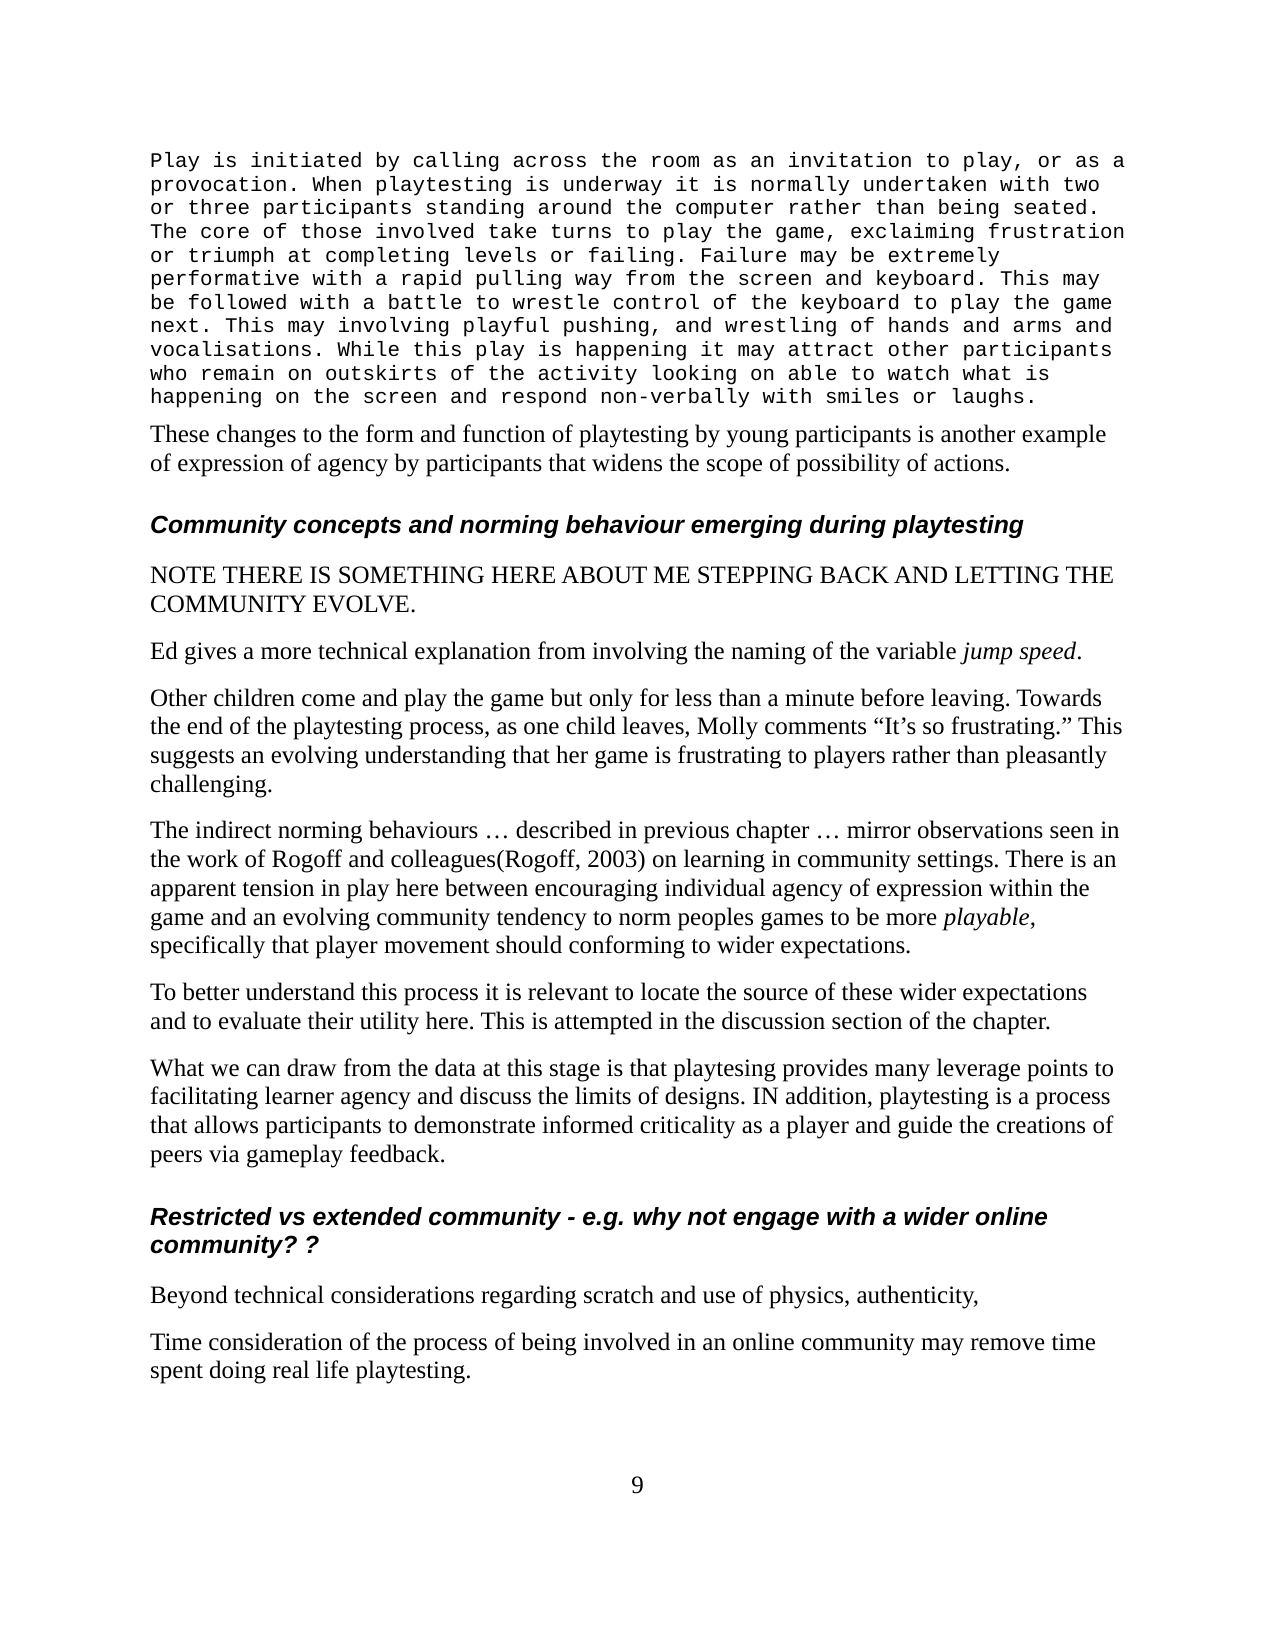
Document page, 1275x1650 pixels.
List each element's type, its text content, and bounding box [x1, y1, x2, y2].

text Time consideration of the process of being involved in an online community may remove time spent doing real life playtesting. [150, 1327, 1125, 1384]
text The indirect norming behaviours … described in previous chapter … mirror observations seen in the work of Rogoff and colleagues(Rogoff, 2003) on learning in community settings. There is an apparent tension in play here between encouraging individual agency of expression within the game and an evolving community tendency to norm peoples games to be more playable, specifically that player movement should conforming to wider expectations. [150, 816, 1125, 959]
text Play is initiated by calling across the room as an invitation to play, or as a provocation. When playtesting is underway it is normally undertaken with two or three participants standing around the computer rather than being seated. The core of those involved take turns to play the game, exclaiming frustration or triumph at completing levels or failing. Failure may be extremely performative with a rapid pulling way from the screen and keyboard. This may be followed with a battle to wrestle control of the keyboard to play the game next. This may involving playful pushing, and wrestling of hands and arms and vocalisations. While this play is happening it may attract other participants who remain on outskirts of the activity looking on able to watch what is happening on the screen and respond non-verbally with smiles or laughs. [150, 150, 1125, 410]
text Ed gives a more technical explanation from involving the naming of the variable jump speed. [150, 636, 1125, 665]
text These changes to the form and function of playtesting by young participants is another example of expression of agency by participants that widens the scope of possibility of actions. [150, 419, 1125, 477]
text NOTE THERE IS SOMETHING HERE ABOUT ME STEPPING BACK AND LETTING THE COMMUNITY EVOLVE. [150, 561, 1125, 618]
text Beyond technical considerations regarding scratch and use of physics, authenticity, [150, 1280, 1125, 1309]
text What we can draw from the data at this stage is that playtesing provides many leverage points to facilitating learner agency and discuss the limits of designs. IN addition, playtesting is a process that allows participants to demonstrate informed criticality as a player and guide the creations of peers via gameplay feedback. [150, 1053, 1125, 1168]
text Other children come and play the game but only for less than a minute before leaving. Towards the end of the playtesting process, as one child leaves, Molly comments “It’s so frustrating.” This suggests an evolving understanding that her game is frustrating to players rather than pleasantly challenging. [150, 683, 1125, 798]
subtitle Restricted vs extended community - e.g. why not engage with a wider online community? ? [150, 1202, 1125, 1259]
text To better understand this process it is relevant to locate the source of these wider expectations and to evaluate their utility here. This is attempted in the discussion section of the chapter. [150, 977, 1125, 1035]
subtitle Community concepts and norming behaviour emerging during playtesting [150, 511, 1125, 539]
